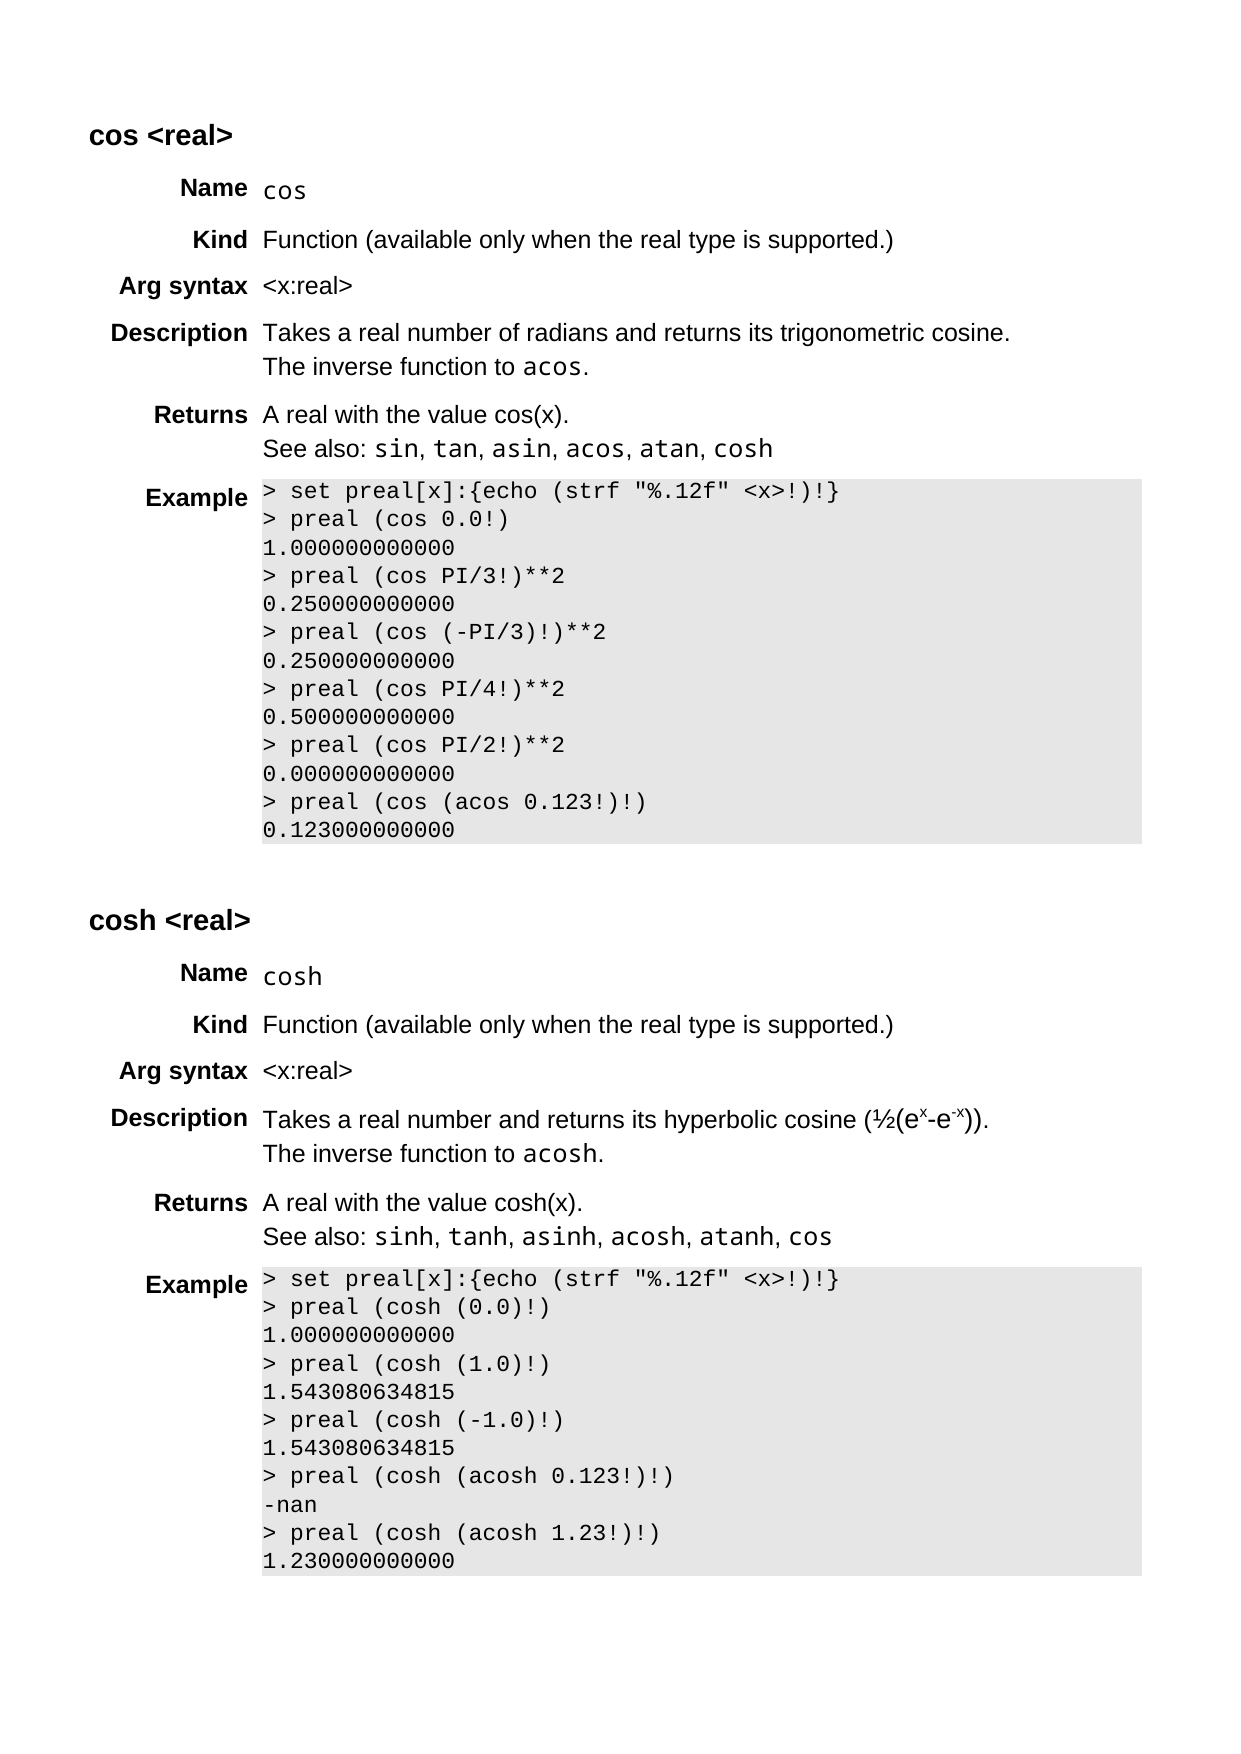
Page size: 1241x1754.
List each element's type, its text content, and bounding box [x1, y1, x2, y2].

table_cell Arg syntax [89, 262, 259, 309]
table_cell > set preal[x]:{echo (strf "%.12f" <x>!)!} > preal (cos 0.0!) 1.000000000000 > preal (cos PI/3!)**2 0.250000000000 > preal (cos (-PI/3)!)**2 0.250000000000 > preal (cos PI/4!)**2 0.500000000000 > preal (cos PI/2!)**2 0.000000000000 > preal (cos (acos 0.123!)!) 0.123000000000 [260, 474, 1145, 856]
table_cell Description [89, 309, 259, 391]
table_cell > set preal[x]:{echo (strf "%.12f" <x>!)!} > preal (cosh (0.0)!) 1.000000000000 > preal (cosh (1.0)!) 1.543080634815 > preal (cosh (-1.0)!) 1.543080634815 > preal (cosh (acosh 0.123!)!) -nan > preal (cosh (acosh 1.23!)!) 1.230000000000 [260, 1261, 1145, 1587]
table_cell Description [89, 1094, 259, 1179]
table_cell Function (available only when the real type is supported.) [260, 1001, 1145, 1047]
table_cell A real with the value cos(x). See also: sin, tan, asin, acos, atan, cosh [260, 391, 1145, 474]
table_cell <x:real> [260, 262, 1145, 309]
table_cell Takes a real number and returns its hyperbolic cosine (½(ex-e-x)). The inverse function to acosh. [260, 1094, 1145, 1179]
table_cell Example [89, 1261, 259, 1587]
table_cell Example [89, 474, 259, 856]
table_cell Kind [89, 1001, 259, 1047]
table_cell Returns [89, 391, 259, 474]
subtitle cos <real> [88, 118, 1145, 152]
table_cell Function (available only when the real type is supported.) [260, 216, 1145, 262]
table_header Name [89, 949, 259, 1001]
table_header cosh [260, 949, 1145, 1001]
table_cell Returns [89, 1179, 259, 1261]
table_header cos [260, 164, 1145, 216]
table_cell Kind [89, 216, 259, 262]
table_cell A real with the value cosh(x). See also: sinh, tanh, asinh, acosh, atanh, cos [260, 1179, 1145, 1261]
table_cell Arg syntax [89, 1048, 259, 1094]
table_header Name [89, 164, 259, 216]
table_cell <x:real> [260, 1048, 1145, 1094]
table_cell Takes a real number of radians and returns its trigonometric cosine. The inverse function to acos. [260, 309, 1145, 391]
subtitle cosh <real> [88, 903, 1145, 937]
